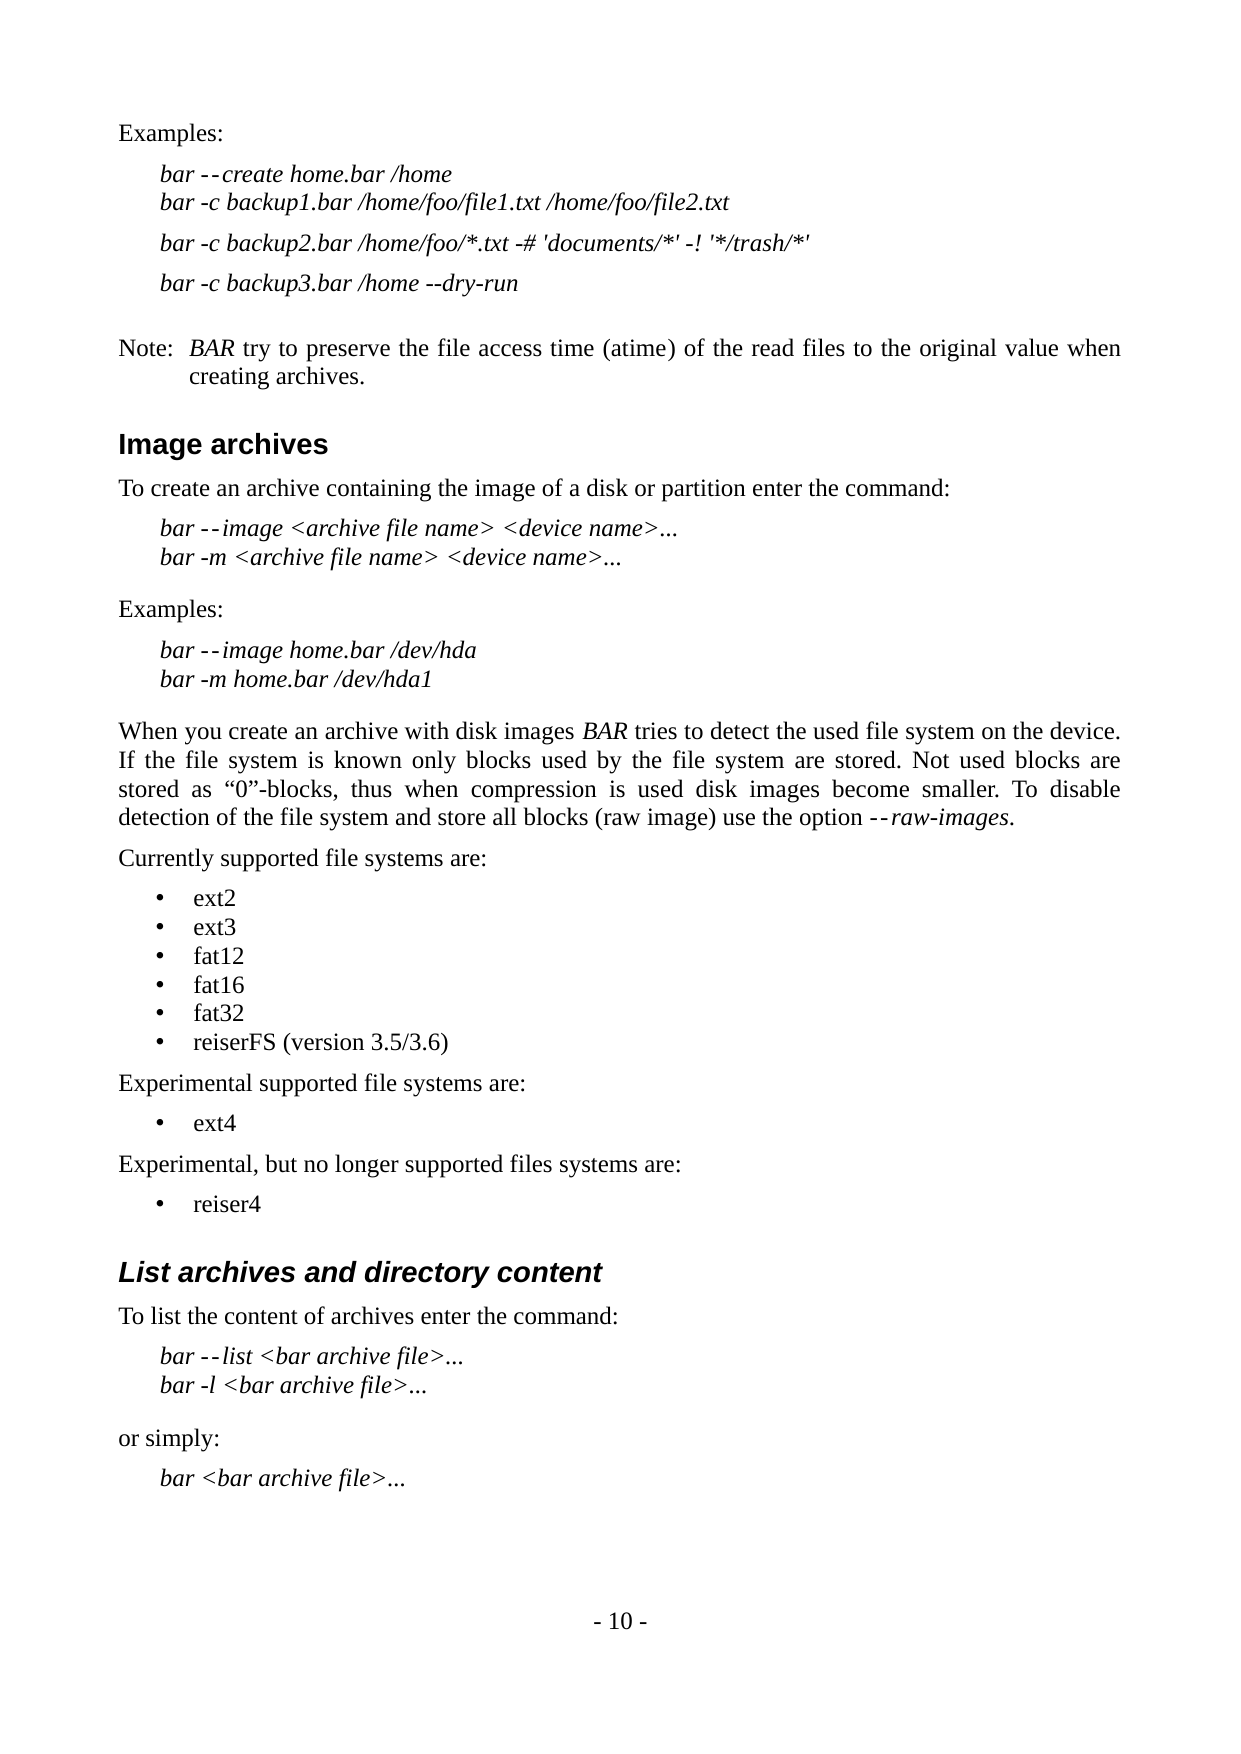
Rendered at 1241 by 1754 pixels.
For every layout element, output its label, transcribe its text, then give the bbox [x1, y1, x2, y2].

text bar -m home.bar /dev/hda1 [159, 664, 1122, 693]
list ext4 [156, 1108, 1122, 1137]
text bar ‑‑create home.bar /home [159, 159, 1122, 187]
text bar ‑‑list <bar archive file>... [159, 1341, 1122, 1370]
list ext2 [156, 883, 1122, 912]
text Experimental supported file systems are: [118, 1068, 1122, 1097]
text Examples: [118, 594, 1122, 623]
subtitle List archives and directory content [118, 1255, 1122, 1288]
text bar -c backup3.bar /home --dry-run [159, 268, 1122, 297]
text When you create an archive with disk images BAR tries to detect the used file system on the device. If the file system is known only blocks used by the file system are stored. Not used blocks are stored as “0”-blocks, thus when compression is used disk images become smaller. To disable detection of the file system and store all blocks (raw image) use the option ‑‑raw-images. [118, 716, 1122, 831]
text bar -c backup1.bar /home/foo/file1.txt /home/foo/file2.txt [159, 187, 1122, 216]
list ext3 [156, 912, 1122, 941]
text bar <bar archive file>... [159, 1463, 1122, 1492]
list reiser4 [156, 1189, 1122, 1218]
subtitle Image archives [118, 427, 1122, 460]
list fat12 [156, 941, 1122, 970]
text To create an archive containing the image of a disk or partition enter the command: [118, 473, 1122, 502]
text bar -m <archive file name> <device name>... [159, 542, 1122, 571]
list fat32 [156, 998, 1122, 1027]
list fat16 [156, 970, 1122, 998]
text Examples: [118, 118, 1122, 147]
text Experimental, but no longer supported files systems are: [118, 1149, 1122, 1178]
text or simply: [118, 1423, 1122, 1451]
text bar -c backup2.bar /home/foo/*.txt -# 'documents/*' -! '*/trash/*' [159, 228, 1122, 257]
text bar ‑‑image home.bar /dev/hda [159, 635, 1122, 664]
text bar -l <bar archive file>... [159, 1370, 1122, 1399]
list reiserFS (version 3.5/3.6) [156, 1027, 1122, 1056]
text To list the content of archives enter the command: [118, 1301, 1122, 1330]
text Currently supported file systems are: [118, 843, 1122, 872]
text Note: BAR try to preserve the file access time (atime) of the read files to the original value when creating archives. [118, 333, 1122, 390]
text bar ‑‑image <archive file name> <device name>... [159, 513, 1122, 542]
